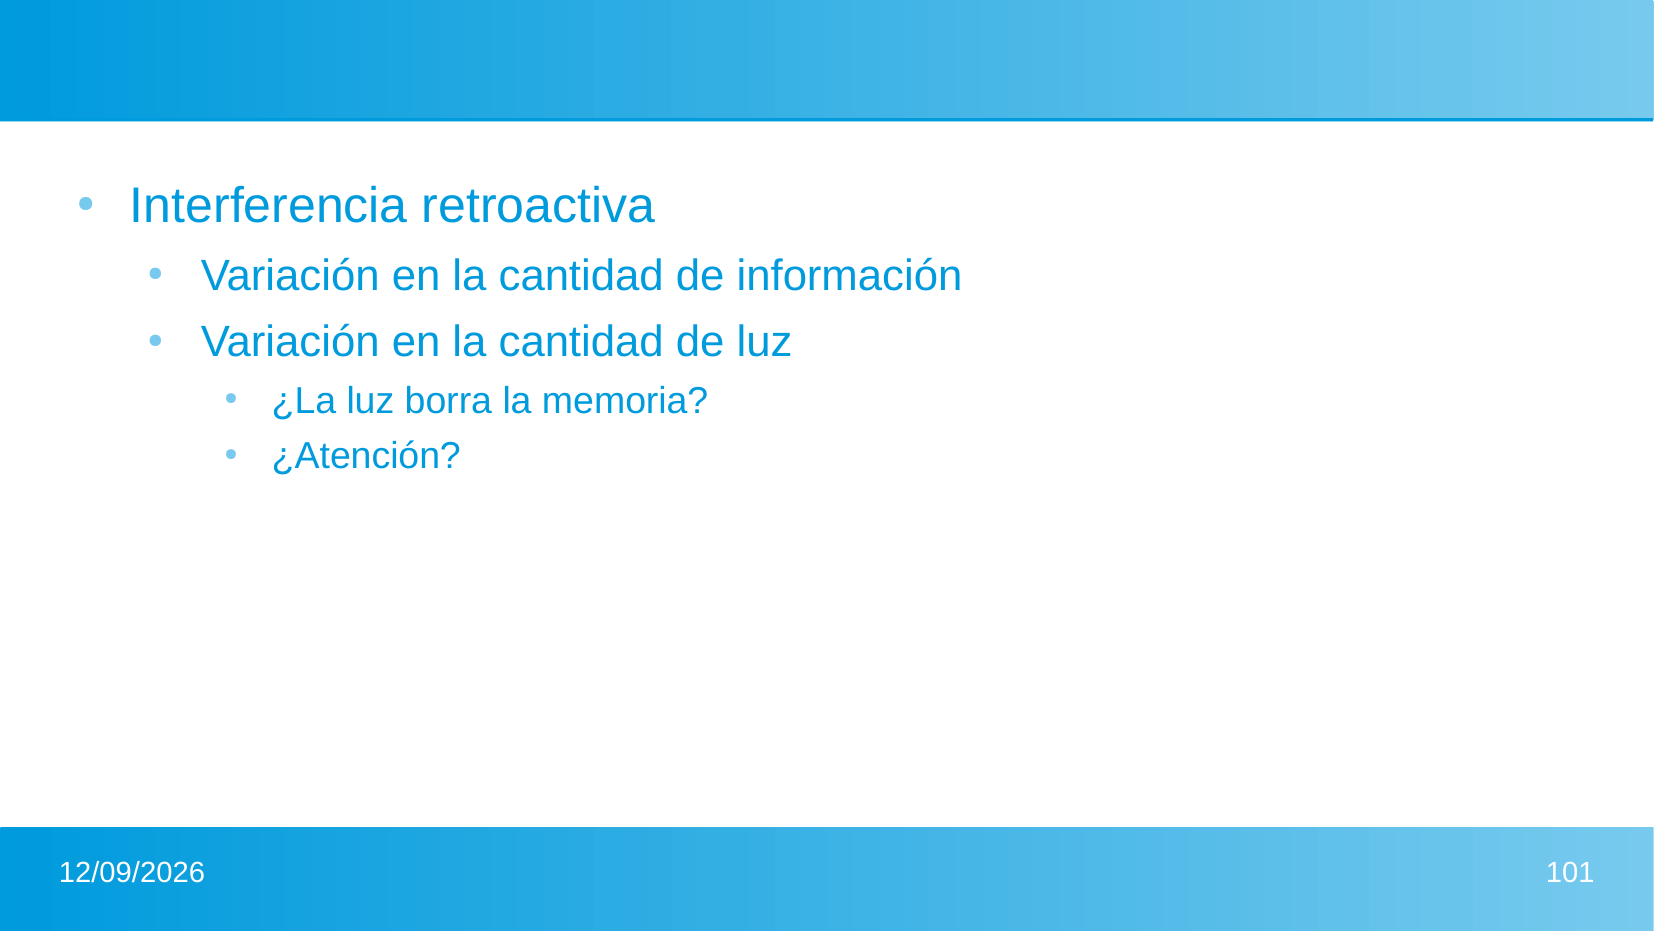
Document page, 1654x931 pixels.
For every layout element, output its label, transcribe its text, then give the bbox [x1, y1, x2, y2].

list Interferencia retroactiva Variación en la cantidad de información Variación en la cantidad de luz ¿La luz borra la memoria? ¿Atención? [59, 177, 1595, 768]
